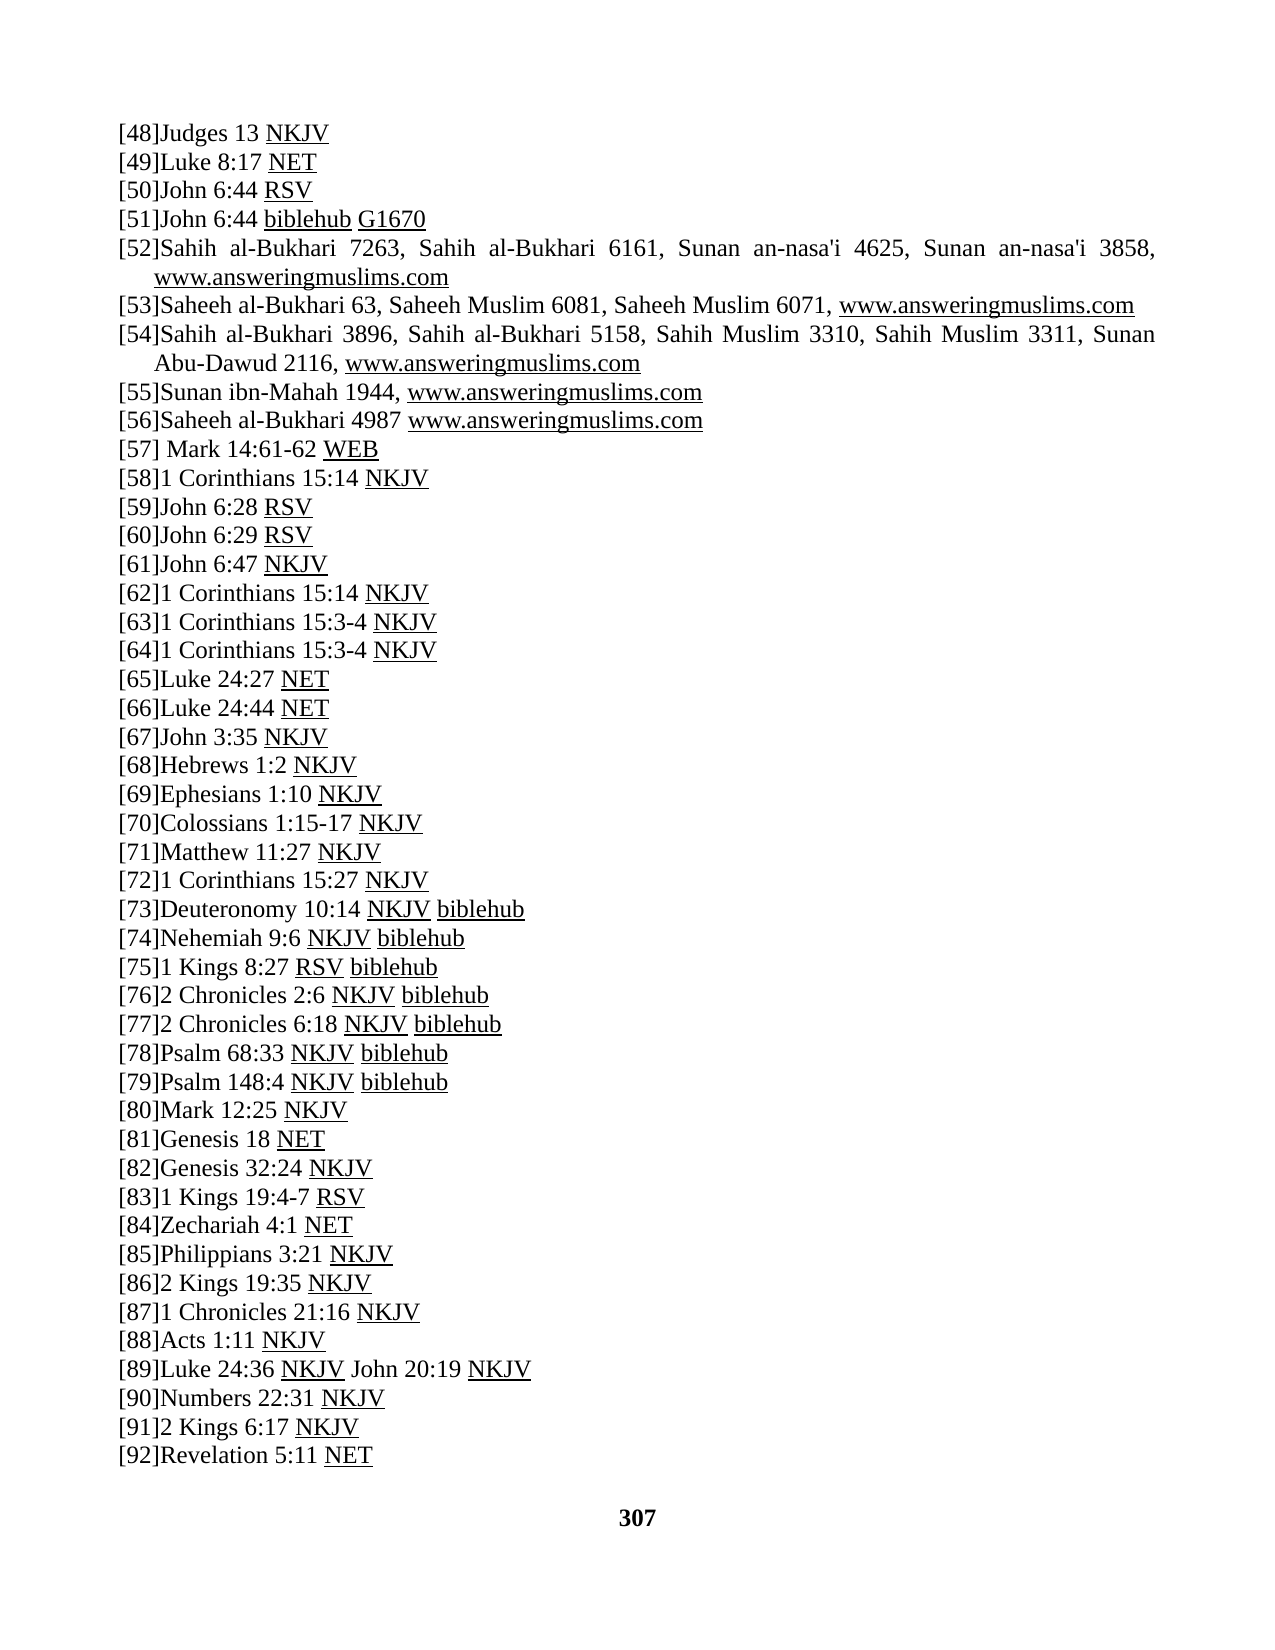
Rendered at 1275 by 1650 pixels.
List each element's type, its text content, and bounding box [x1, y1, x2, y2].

text Matthew 11:27 NKJV [118, 837, 1157, 866]
text Zechariah 4:1 NET [118, 1211, 1157, 1239]
text 1 Corinthians 15:27 NKJV [118, 866, 1157, 894]
text Revelation 5:11 NET [118, 1441, 1157, 1469]
text Deuteronomy 10:14 NKJV biblehub [118, 894, 1157, 923]
text Genesis 18 NET [118, 1124, 1157, 1153]
text 1 Kings 8:27 RSV biblehub [118, 952, 1157, 981]
text John 6:28 RSV [118, 492, 1157, 521]
text Luke 24:44 NET [118, 693, 1157, 722]
text Luke 24:36 NKJV John 20:19 NKJV [118, 1354, 1157, 1383]
text Sahih al-Bukhari 3896, Sahih al-Bukhari 5158, Sahih Muslim 3310, Sahih Muslim 3311, Sunan Abu-Dawud 2116, www.answeringmuslims.com [118, 319, 1157, 377]
text Genesis 32:24 NKJV [118, 1153, 1157, 1182]
text Sunan ibn-Mahah 1944, www.answeringmuslims.com [118, 377, 1157, 406]
text Hebrews 1:2 NKJV [118, 751, 1157, 779]
text Nehemiah 9:6 NKJV biblehub [118, 923, 1157, 952]
text Philippians 3:21 NKJV [118, 1239, 1157, 1268]
text John 3:35 NKJV [118, 722, 1157, 751]
text Numbers 22:31 NKJV [118, 1383, 1157, 1412]
text John 6:29 RSV [118, 521, 1157, 549]
text 1 Corinthians 15:14 NKJV [118, 463, 1157, 492]
text Sahih al-Bukhari 7263, Sahih al-Bukhari 6161, Sunan an-nasa'i 4625, Sunan an-nasa'i 3858, www.answeringmuslims.com [118, 233, 1157, 291]
text 2 Chronicles 2:6 NKJV biblehub [118, 981, 1157, 1009]
text 2 Kings 19:35 NKJV [118, 1268, 1157, 1297]
text Mark 12:25 NKJV [118, 1096, 1157, 1124]
text 1 Kings 19:4-7 RSV [118, 1182, 1157, 1211]
text 1 Chronicles 21:16 NKJV [118, 1297, 1157, 1326]
text Saheeh al-Bukhari 4987 www.answeringmuslims.com [118, 406, 1157, 434]
text 1 Corinthians 15:14 NKJV [118, 578, 1157, 607]
text John 6:47 NKJV [118, 549, 1157, 578]
text Saheeh al-Bukhari 63, Saheeh Muslim 6081, Saheeh Muslim 6071, www.answeringmuslims.com [118, 291, 1157, 319]
text Judges 13 NKJV [118, 118, 1157, 147]
text John 6:44 biblehub G1670 [118, 204, 1157, 233]
text 1 Corinthians 15:3-4 NKJV [118, 607, 1157, 636]
text Luke 24:27 NET [118, 664, 1157, 693]
text 1 Corinthians 15:3-4 NKJV [118, 636, 1157, 664]
text 2 Chronicles 6:18 NKJV biblehub [118, 1009, 1157, 1038]
text 2 Kings 6:17 NKJV [118, 1412, 1157, 1441]
text Ephesians 1:10 NKJV [118, 779, 1157, 808]
text Acts 1:11 NKJV [118, 1326, 1157, 1354]
text Colossians 1:15-17 NKJV [118, 808, 1157, 837]
text John 6:44 RSV [118, 176, 1157, 204]
text Luke 8:17 NET [118, 147, 1157, 176]
text Psalm 68:33 NKJV biblehub [118, 1038, 1157, 1067]
text Mark 14:61-62 WEB [118, 434, 1157, 463]
text Psalm 148:4 NKJV biblehub [118, 1067, 1157, 1096]
